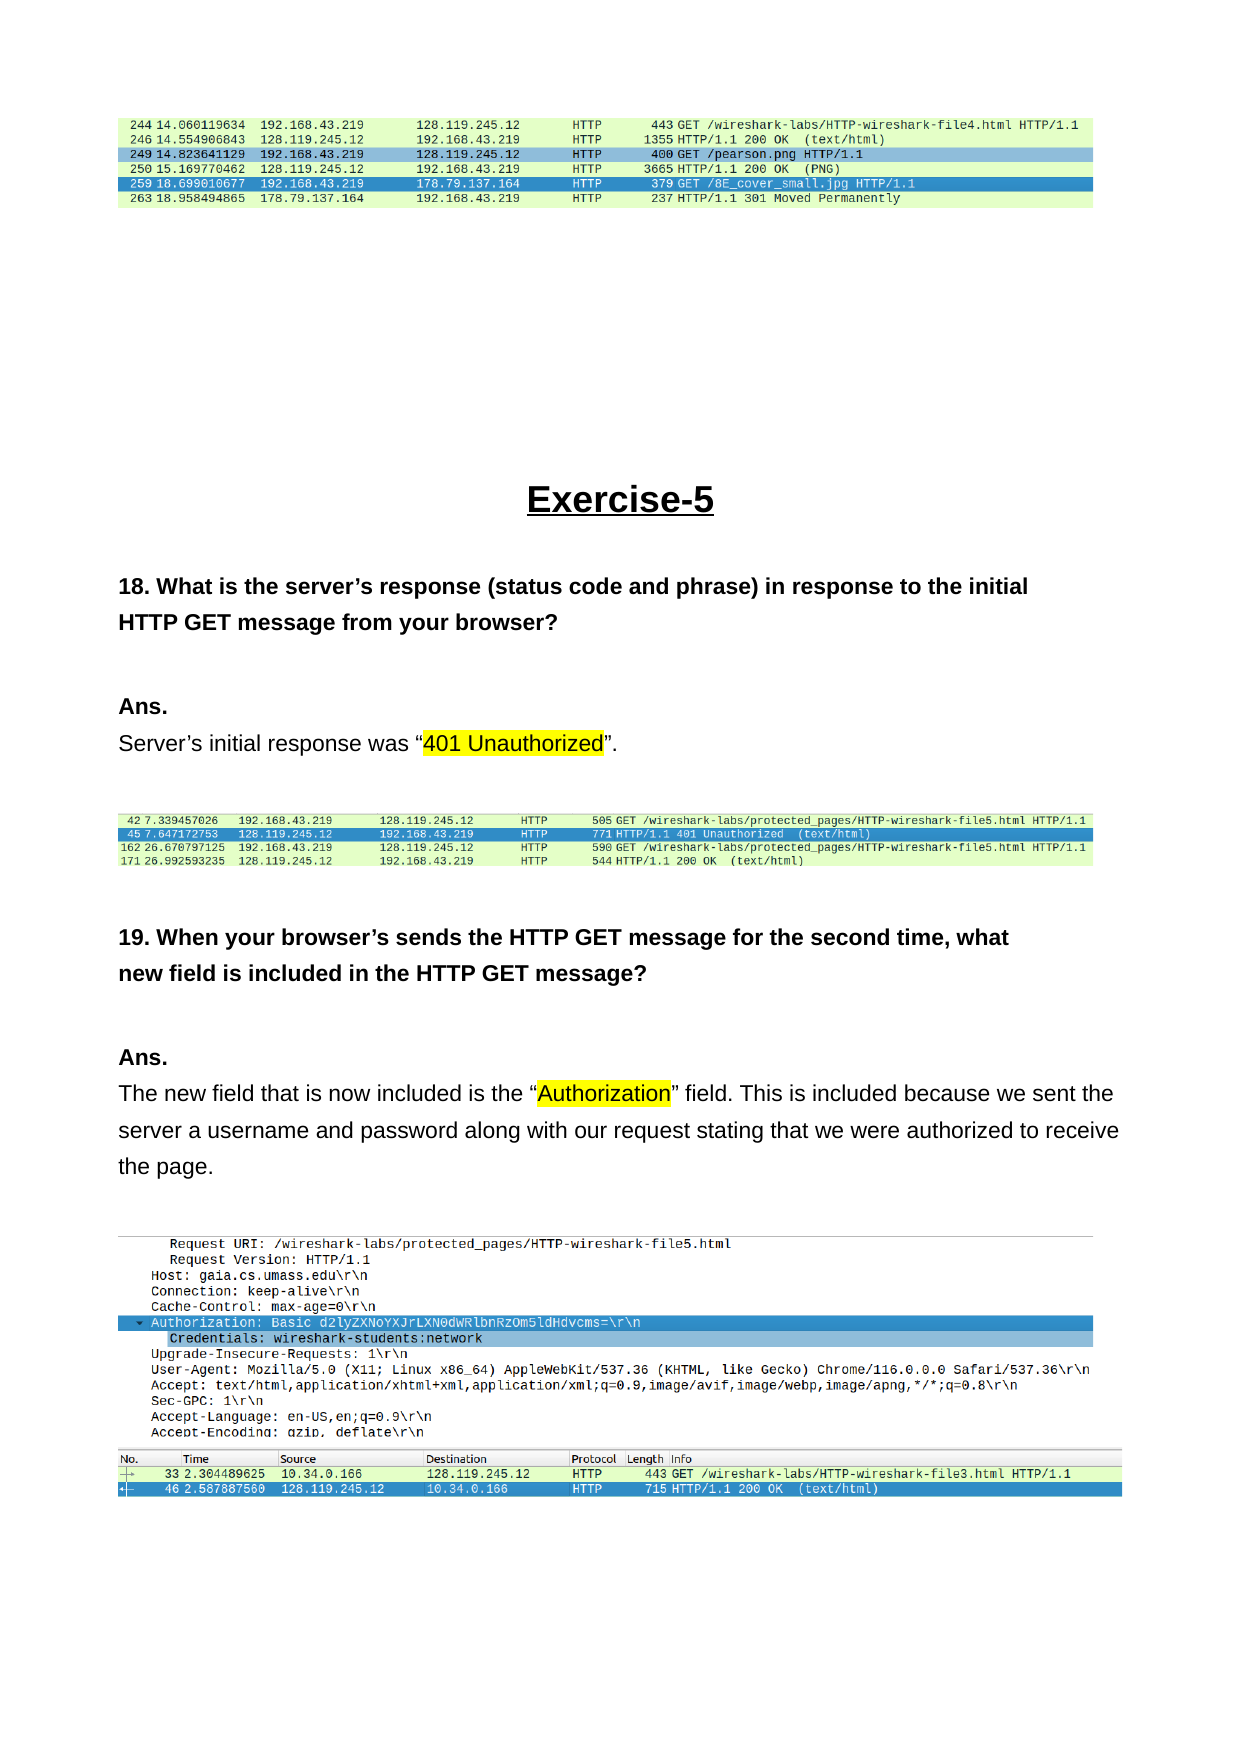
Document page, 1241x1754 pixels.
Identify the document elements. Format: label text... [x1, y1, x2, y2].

text Exercise-5 [118, 477, 1122, 520]
picture [118, 1236, 1094, 1437]
text HTTP GET message from your browser? [118, 609, 1122, 636]
text Server’s initial response was “401 Unauthorized”. [118, 729, 1122, 756]
text 19. When your browser’s sends the HTTP GET message for the second time, what [118, 923, 1122, 950]
picture [118, 1447, 1123, 1497]
text new field is included in the HTTP GET message? [118, 960, 1122, 986]
text Ans. [118, 693, 1122, 719]
text The new field that is now included is the “Authorization” field. This is included because we sent the server a username and password along with our request stating that we were authorized to receive the page. [118, 1080, 1122, 1179]
text Ans. [118, 1044, 1122, 1070]
text 18. What is the server’s response (status code and phrase) in response to the initial [118, 573, 1122, 599]
picture [118, 813, 1094, 866]
picture [118, 118, 1094, 208]
